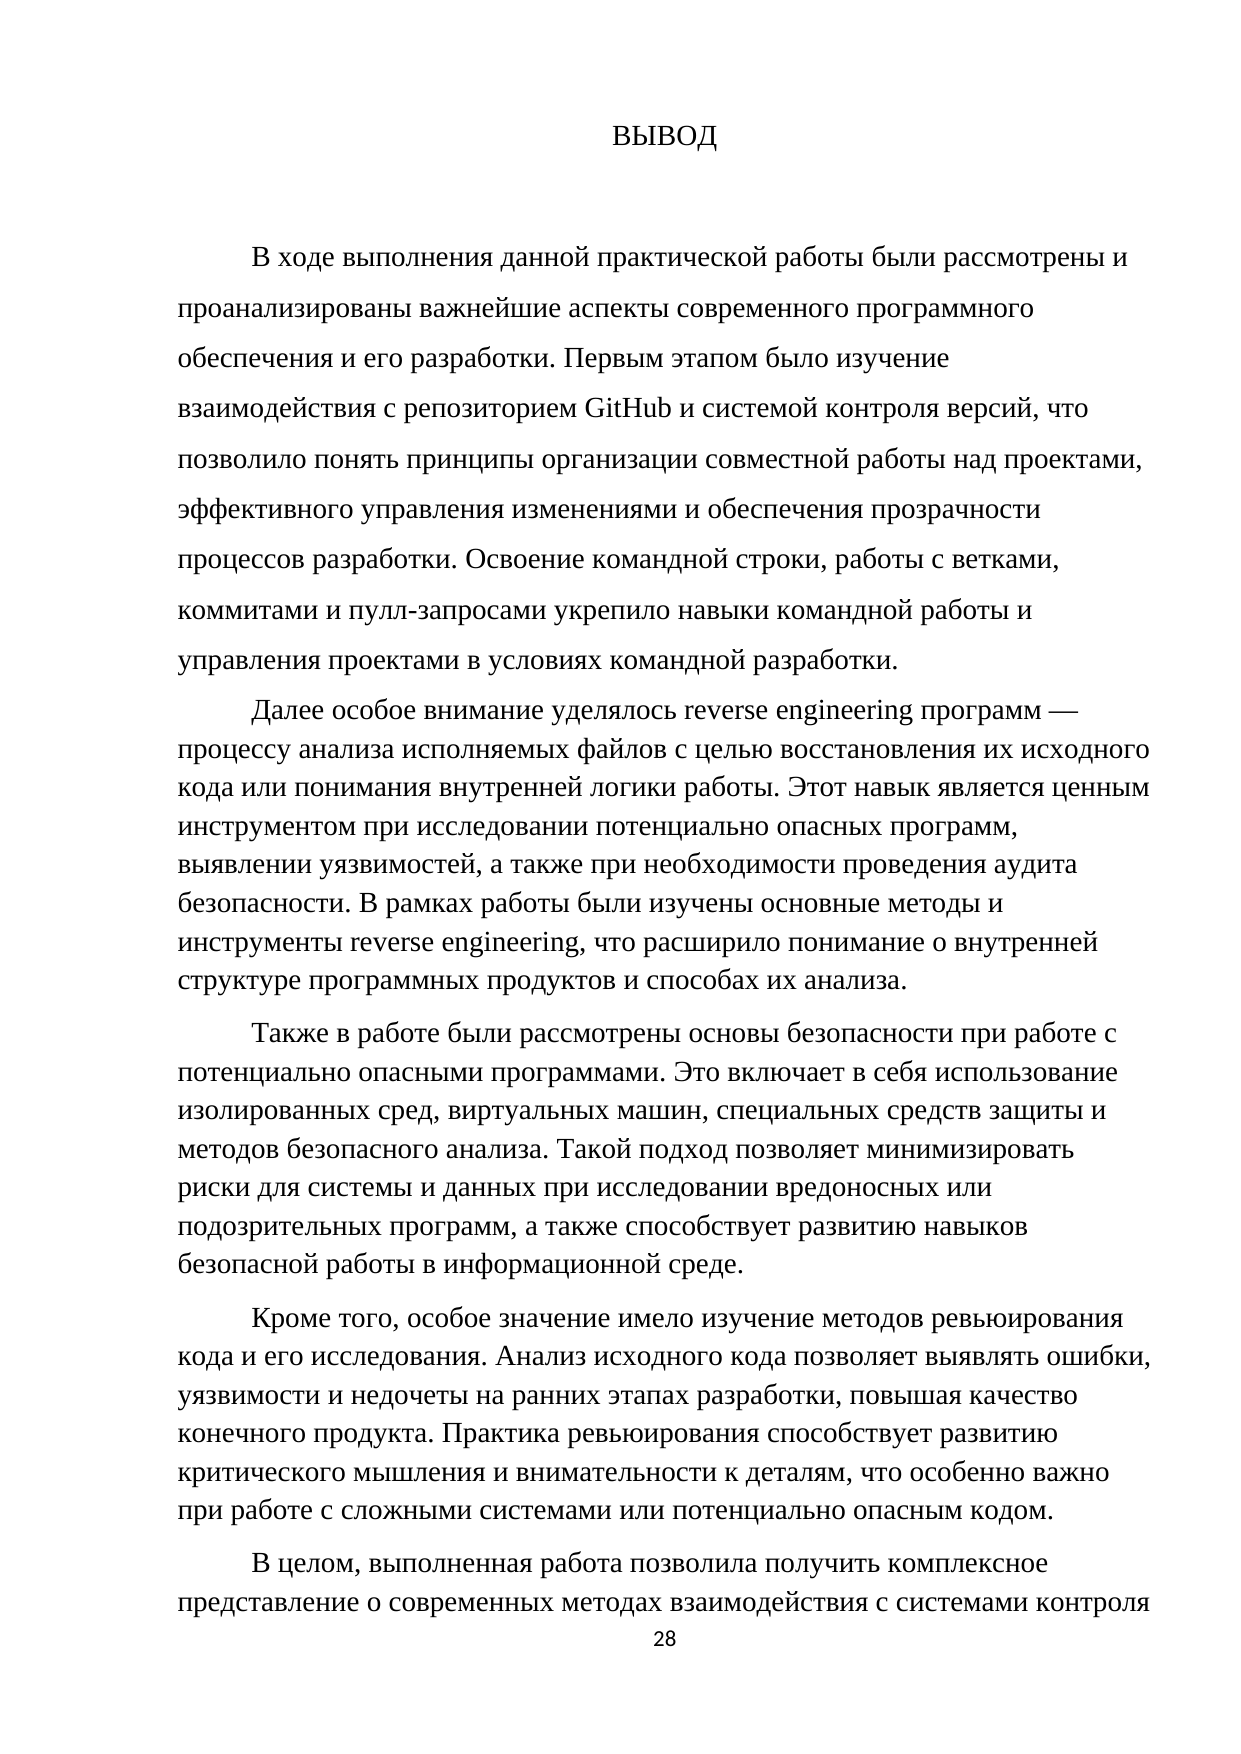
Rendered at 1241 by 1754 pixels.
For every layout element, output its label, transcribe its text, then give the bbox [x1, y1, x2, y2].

text В ходе выполнения данной практической работы были рассмотрены и проанализированы важнейшие аспекты современного программного обеспечения и его разработки. Первым этапом было изучение взаимодействия с репозиторием GitHub и системой контроля версий, что позволило понять принципы организации совместной работы над проектами, эффективного управления изменениями и обеспечения прозрачности процессов разработки. Освоение командной строки, работы с ветками, коммитами и пулл-запросами укрепило навыки командной работы и управления проектами в условиях командной разработки. [177, 189, 1152, 676]
subtitle ВЫВОД [177, 118, 1152, 152]
text Далее особое внимание уделялось reverse engineering программ — процессу анализа исполняемых файлов с целью восстановления их исходного кода или понимания внутренней логики работы. Этот навык является ценным инструментом при исследовании потенциально опасных программ, выявлении уязвимостей, а также при необходимости проведения аудита безопасности. В рамках работы были изучены основные методы и инструменты reverse engineering, что расширило понимание о внутренней структуре программных продуктов и способах их анализа. [177, 692, 1152, 996]
text Кроме того, особое значение имело изучение методов ревьюирования кода и его исследования. Анализ исходного кода позволяет выявлять ошибки, уязвимости и недочеты на ранних этапах разработки, повышая качество конечного продукта. Практика ревьюирования способствует развитию критического мышления и внимательности к деталям, что особенно важно при работе с сложными системами или потенциально опасным кодом. [177, 1300, 1152, 1526]
text В целом, выполненная работа позволила получить комплексное представление о современных методах взаимодействия с системами контроля [177, 1546, 1152, 1618]
text Также в работе были рассмотрены основы безопасности при работе с потенциально опасными программами. Это включает в себя использование изолированных сред, виртуальных машин, специальных средств защиты и методов безопасного анализа. Такой подход позволяет минимизировать риски для системы и данных при исследовании вредоносных или подозрительных программ, а также способствует развитию навыков безопасной работы в информационной среде. [177, 1015, 1152, 1280]
